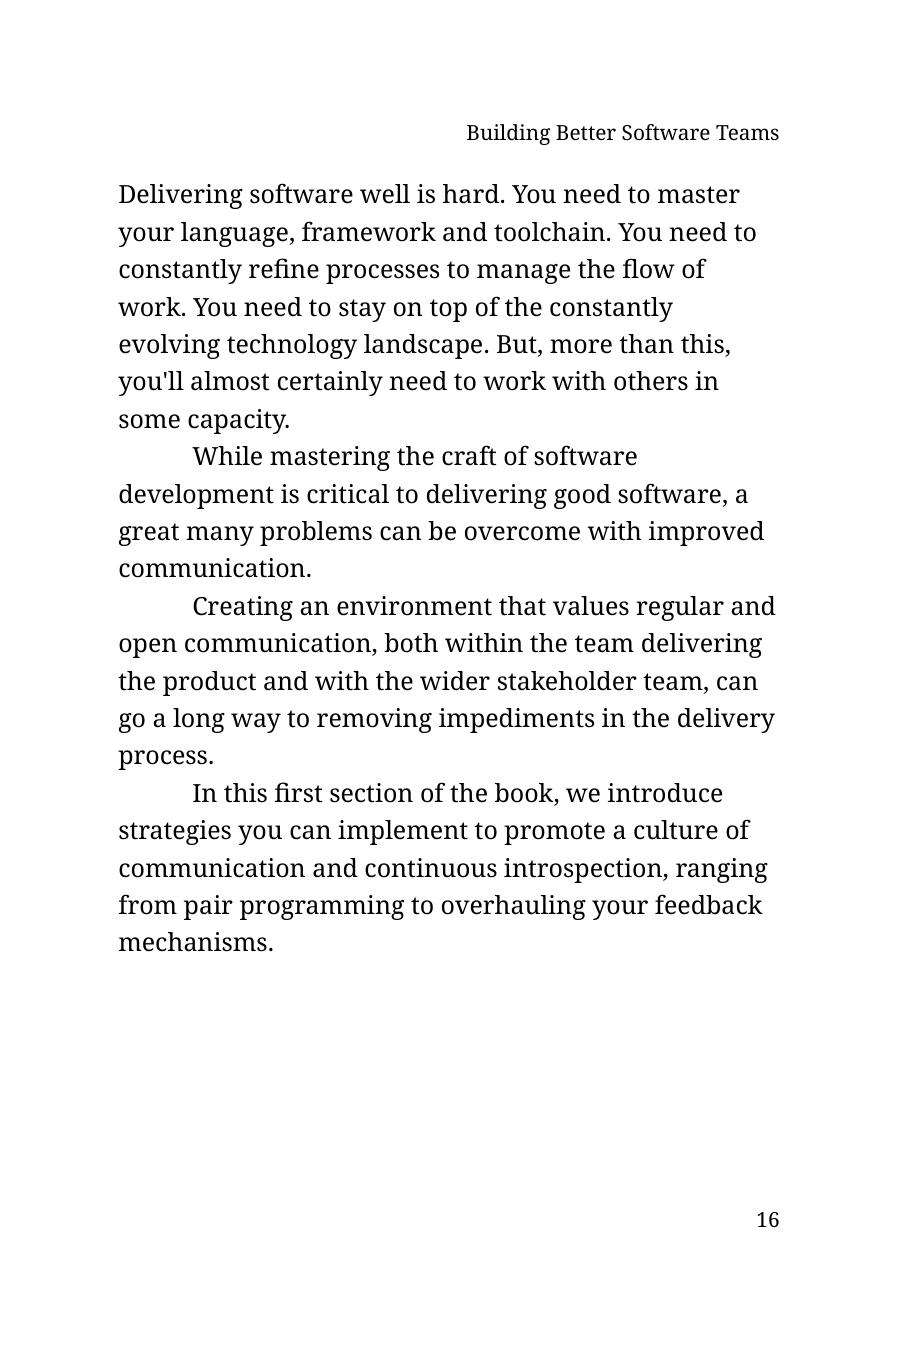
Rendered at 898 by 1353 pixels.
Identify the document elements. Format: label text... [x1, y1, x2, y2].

text In this first section of the book, we introduce strategies you can implement to promote a culture of communication and continuous introspection, ranging from pair programming to overhauling your feedback mechanisms. [118, 775, 779, 959]
text Creating an environment that values regular and open communication, both within the team delivering the product and with the wider stakeholder team, can go a long way to removing impediments in the delivery process. [118, 588, 779, 772]
text Delivering software well is hard. You need to master your language, framework and toolchain. You need to constantly refine processes to manage the flow of work. You need to stay on top of the constantly evolving technology landscape. But, more than this, you'll almost certainly need to work with others in some capacity. [118, 177, 779, 436]
text While mastering the craft of software development is critical to delivering good software, a great many problems can be overcome with improved communication. [118, 439, 779, 585]
